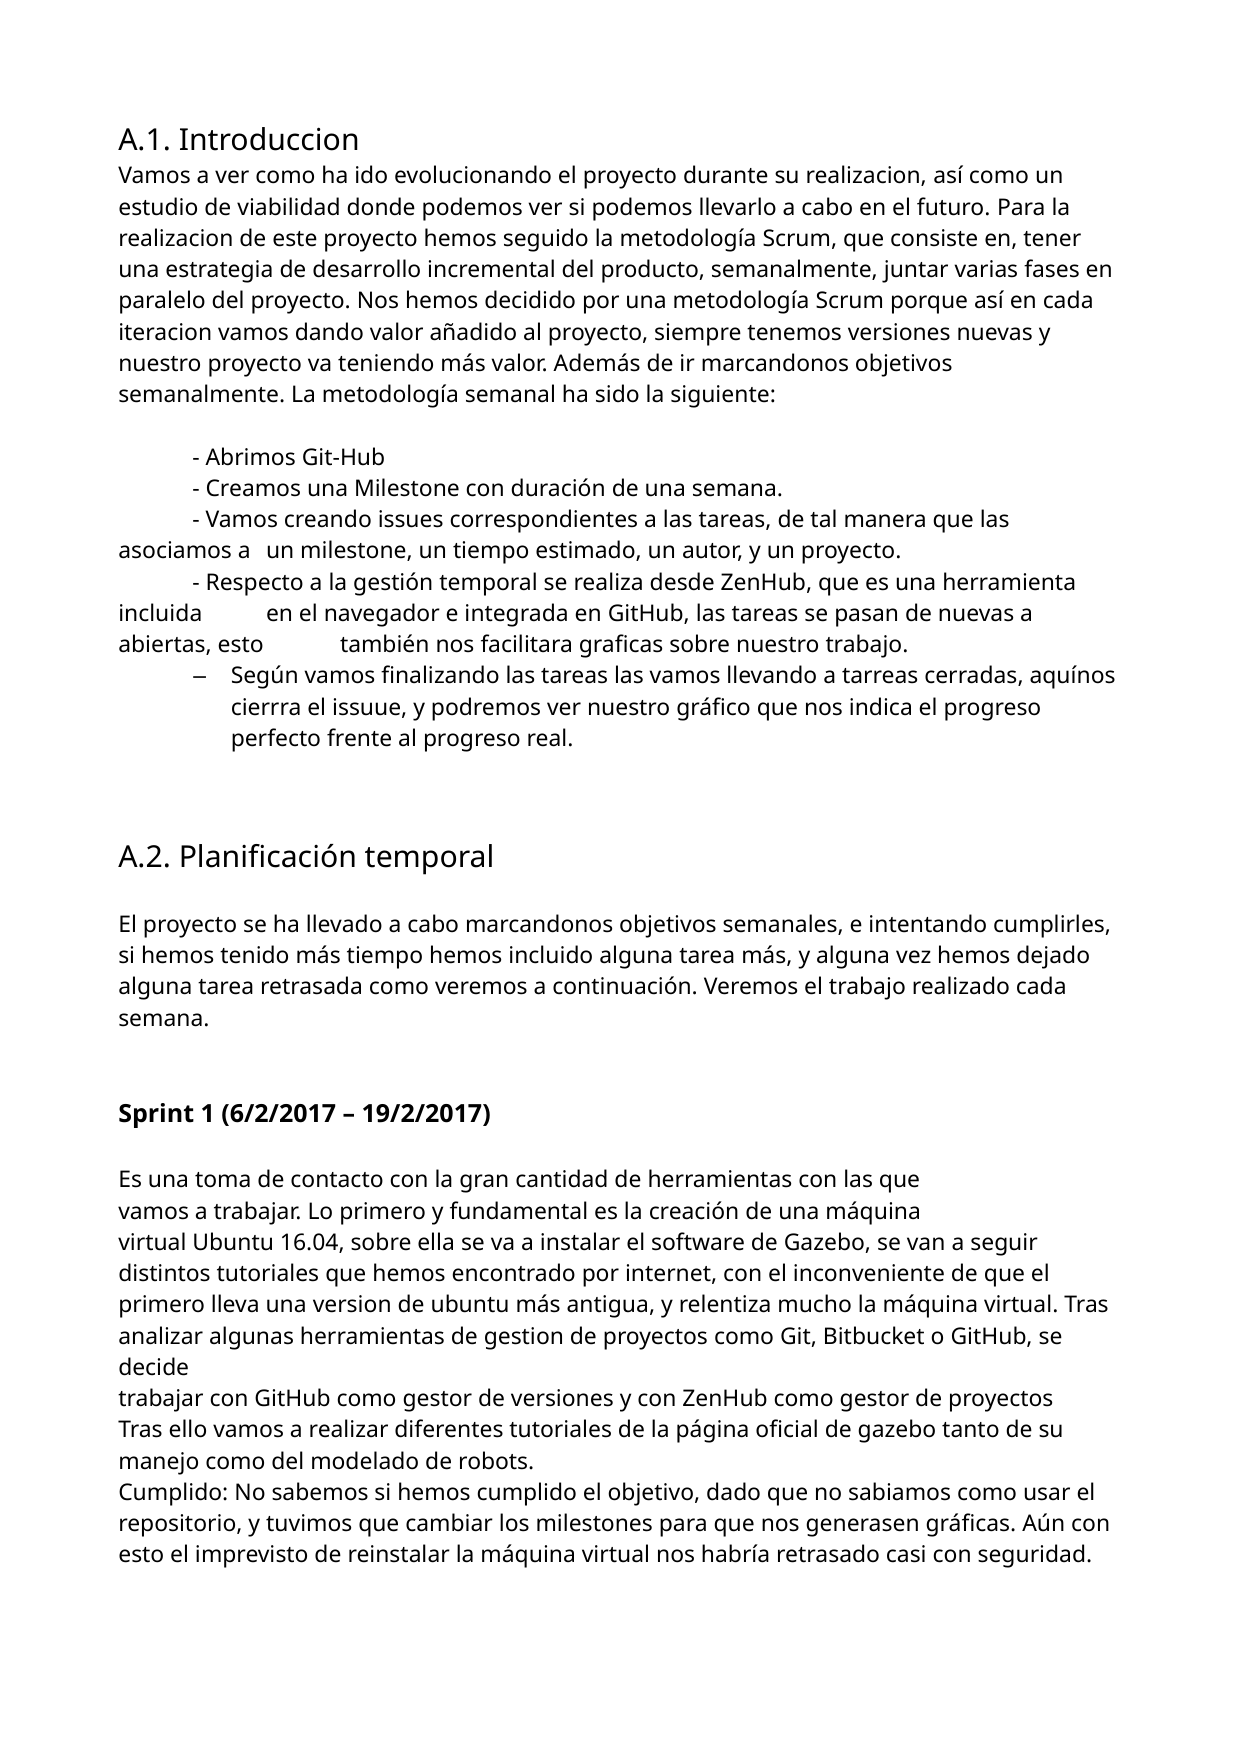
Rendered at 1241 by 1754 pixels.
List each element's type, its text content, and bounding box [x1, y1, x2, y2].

text virtual Ubuntu 16.04, sobre ella se va a instalar el software de Gazebo, se van a seguir distintos tutoriales que hemos encontrado por internet, con el inconveniente de que el primero lleva una version de ubuntu más antigua, y relentiza mucho la máquina virtual. Tras analizar algunas herramientas de gestion de proyectos como Git, Bitbucket o GitHub, se decide [118, 1226, 1122, 1382]
text A.1. Introduccion [118, 118, 1122, 159]
text - Abrimos Git-Hub [118, 441, 1122, 472]
text Tras ello vamos a realizar diferentes tutoriales de la página oficial de gazebo tanto de su manejo como del modelado de robots. [118, 1413, 1122, 1476]
list Según vamos finalizando las tareas las vamos llevando a tarreas cerradas, aquínos cierrra el issuue, y podremos ver nuestro gráfico que nos indica el progreso perfecto frente al progreso real. [193, 659, 1122, 753]
text Sprint 1 (6/2/2017 – 19/2/2017) [118, 1095, 1122, 1129]
text - Vamos creando issues correspondientes a las tareas, de tal manera que las asociamos a un milestone, un tiempo estimado, un autor, y un proyecto. [118, 503, 1122, 566]
text Cumplido: No sabemos si hemos cumplido el objetivo, dado que no sabiamos como usar el repositorio, y tuvimos que cambiar los milestones para que nos generasen gráficas. Aún con esto el imprevisto de reinstalar la máquina virtual nos habría retrasado casi con seguridad. [118, 1476, 1122, 1569]
text vamos a trabajar. Lo primero y fundamental es la creación de una máquina [118, 1194, 1122, 1226]
text Vamos a ver como ha ido evolucionando el proyecto durante su realizacion, así como un estudio de viabilidad donde podemos ver si podemos llevarlo a cabo en el futuro. Para la realizacion de este proyecto hemos seguido la metodología Scrum, que consiste en, tener una estrategia de desarrollo incremental del producto, semanalmente, juntar varias fases en paralelo del proyecto. Nos hemos decidido por una metodología Scrum porque así en cada iteracion vamos dando valor añadido al proyecto, siempre tenemos versiones nuevas y nuestro proyecto va teniendo más valor. Además de ir marcandonos objetivos semanalmente. La metodología semanal ha sido la siguiente: [118, 159, 1122, 409]
text El proyecto se ha llevado a cabo marcandonos objetivos semanales, e intentando cumplirles, si hemos tenido más tiempo hemos incluido alguna tarea más, y alguna vez hemos dejado alguna tarea retrasada como veremos a continuación. Veremos el trabajo realizado cada semana. [118, 908, 1122, 1033]
text A.2. Planificación temporal [118, 835, 1122, 876]
text Es una toma de contacto con la gran cantidad de herramientas con las que [118, 1163, 1122, 1194]
text trabajar con GitHub como gestor de versiones y con ZenHub como gestor de proyectos [118, 1382, 1122, 1413]
text - Respecto a la gestión temporal se realiza desde ZenHub, que es una herramienta incluida en el navegador e integrada en GitHub, las tareas se pasan de nuevas a abiertas, esto también nos facilitara graficas sobre nuestro trabajo. [118, 566, 1122, 659]
text - Creamos una Milestone con duración de una semana. [118, 472, 1122, 503]
